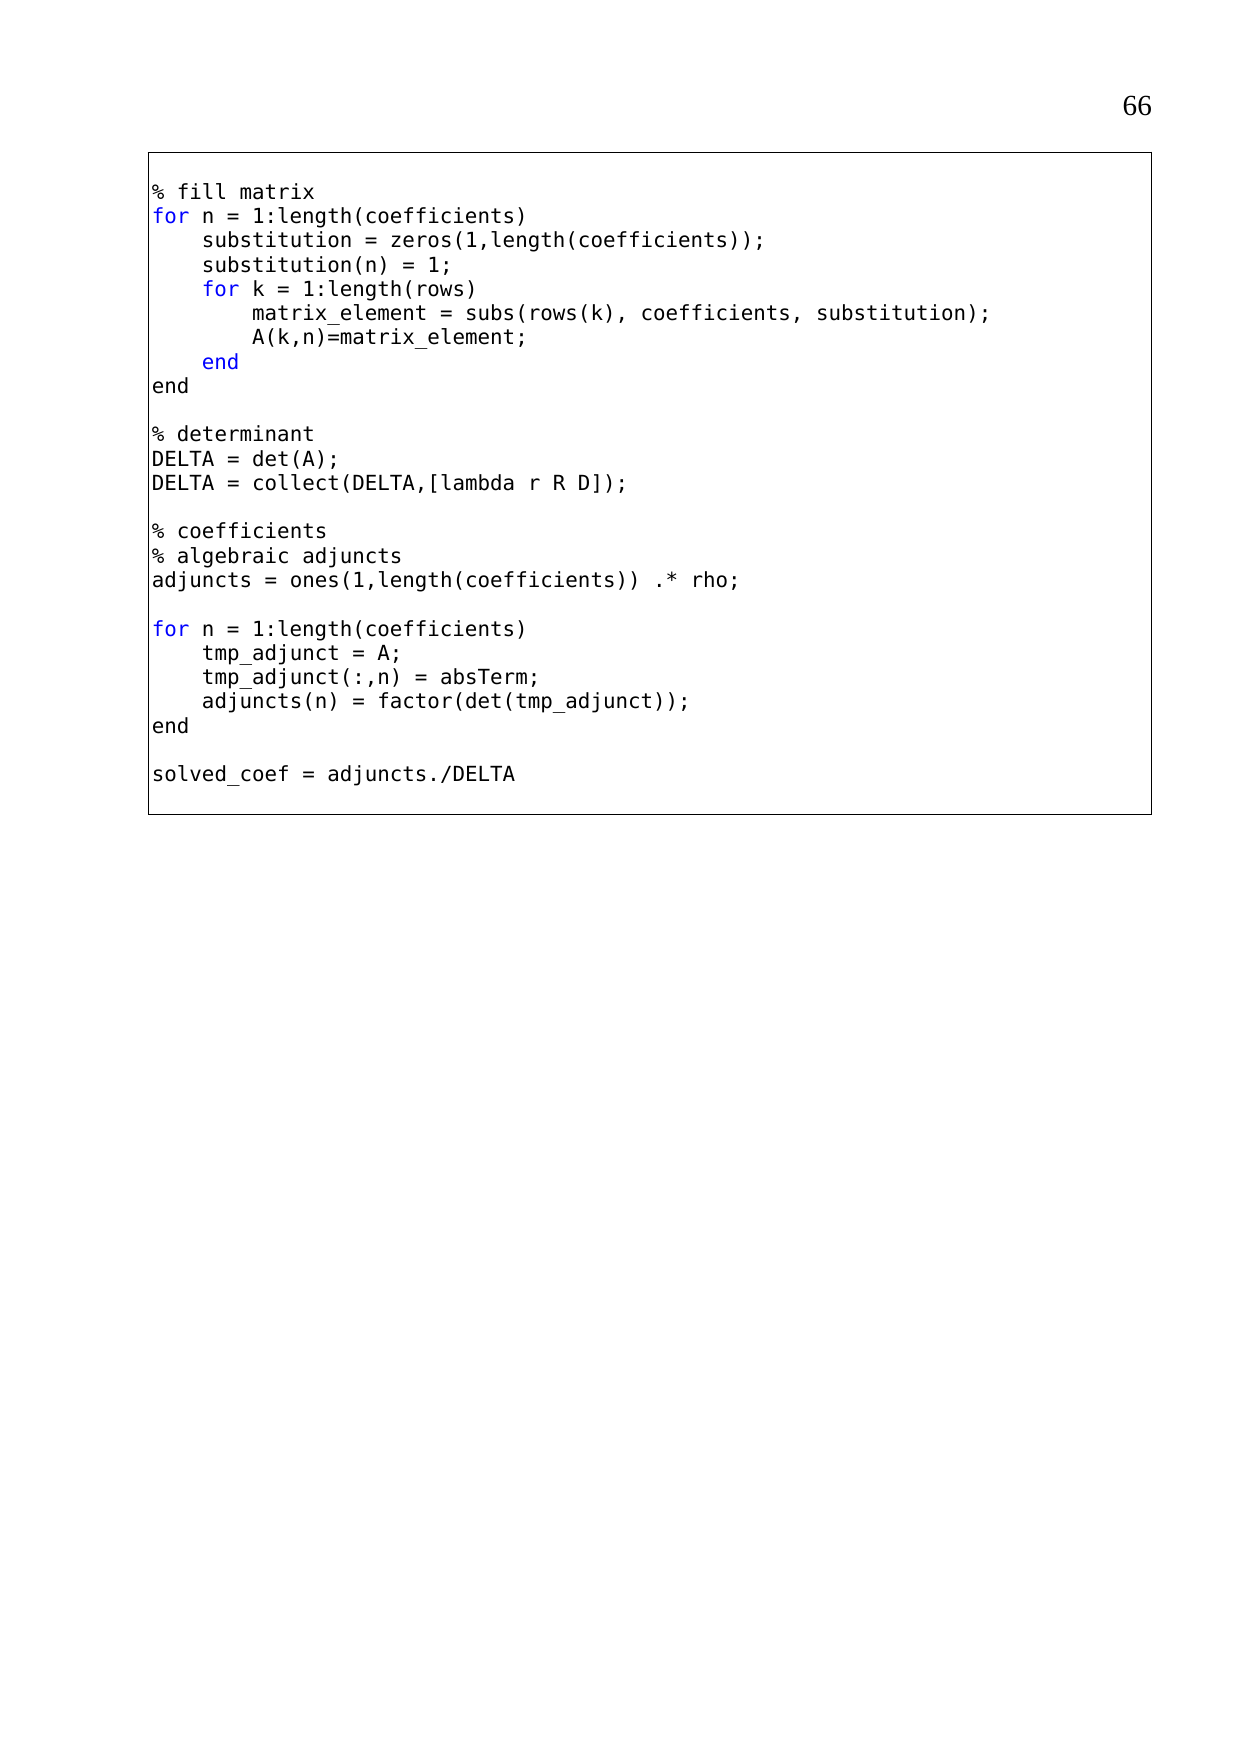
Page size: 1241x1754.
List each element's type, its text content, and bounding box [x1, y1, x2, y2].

text for k = 1:length(rows) [149, 273, 1151, 297]
text substitution(n) = 1; [149, 249, 1151, 273]
text substitution = zeros(1,length(coefficients)); [149, 224, 1151, 249]
text for n = 1:length(coefficients) [149, 200, 1151, 224]
text end [149, 370, 1151, 398]
text DELTA = det(A); [149, 443, 1151, 467]
text adjuncts(n) = factor(det(tmp_adjunct)); [149, 686, 1151, 710]
text A(k,n)=matrix_element; [149, 321, 1151, 346]
text % determinant [149, 418, 1151, 443]
text end [149, 710, 1151, 738]
text end [149, 346, 1151, 370]
text % fill matrix [149, 176, 1151, 200]
text % algebraic adjuncts [149, 540, 1151, 564]
text DELTA = collect(DELTA,[lambda r R D]); [149, 467, 1151, 495]
text % coefficients [149, 516, 1151, 540]
text adjuncts = ones(1,length(coefficients)) .* rho; [149, 564, 1151, 592]
text solved_coef = adjuncts./DELTA [149, 758, 1151, 787]
text matrix_element = subs(rows(k), coefficients, substitution); [149, 297, 1151, 321]
text for n = 1:length(coefficients) [149, 613, 1151, 637]
text tmp_adjunct = A; [149, 637, 1151, 661]
text tmp_adjunct(:,n) = absTerm; [149, 661, 1151, 686]
